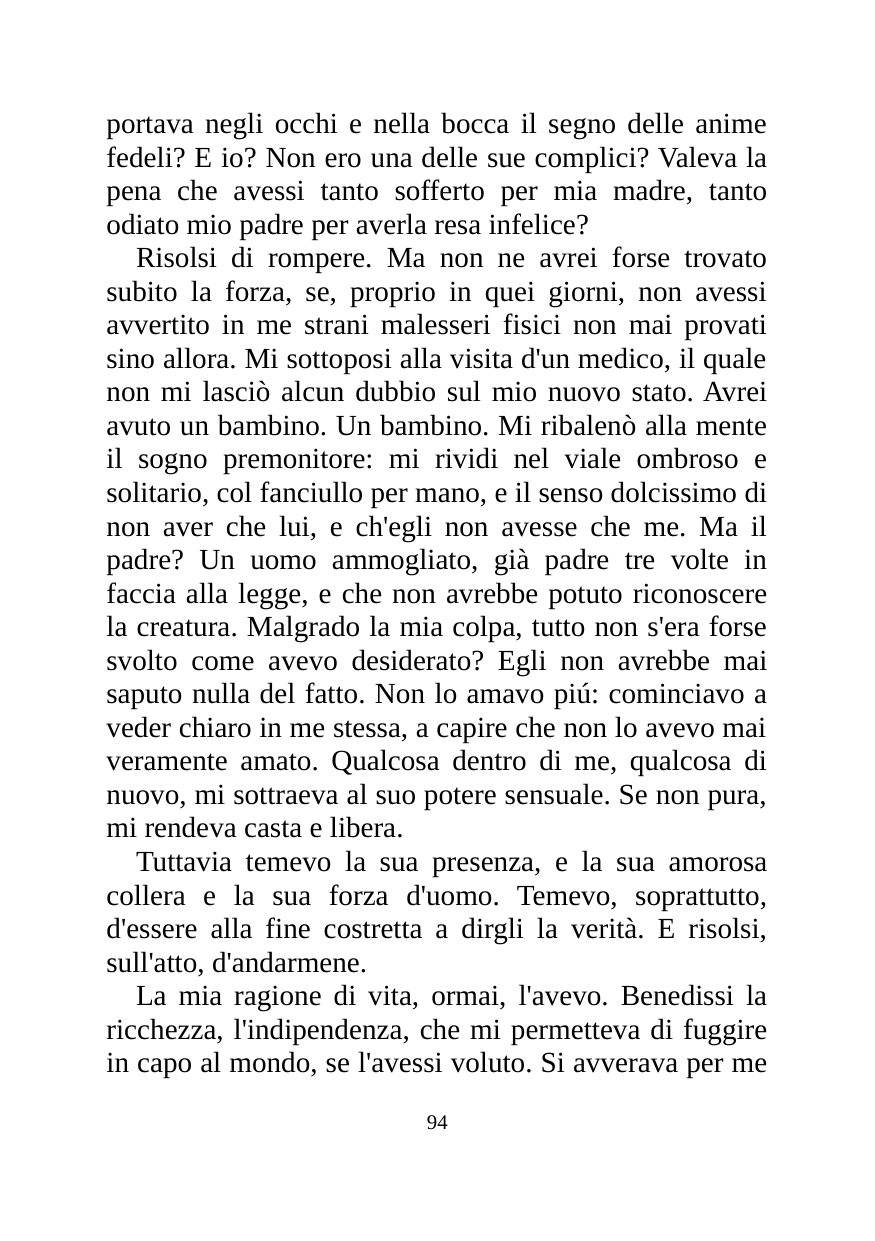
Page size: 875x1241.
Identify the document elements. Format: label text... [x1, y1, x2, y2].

text portava negli occhi e nella bocca il segno delle anime fedeli? E io? Non ero una delle sue complici? Valeva la pena che avessi tanto sofferto per mia madre, tanto odiato mio padre per averla resa infelice? [106, 106, 768, 240]
text La mia ragione di vita, ormai, l'avevo. Benedissi la ricchezza, l'indipendenza, che mi permetteva di fuggire in capo al mondo, se l'avessi voluto. Si avverava per me [106, 978, 768, 1079]
text Risolsi di rompere. Ma non ne avrei forse trovato subito la forza, se, proprio in quei giorni, non avessi avvertito in me strani malesseri fisici non mai provati sino allora. Mi sottoposi alla visita d'un medico, il quale non mi lasciò alcun dubbio sul mio nuovo stato. Avrei avuto un bambino. Un bambino. Mi ribalenò alla mente il sogno premonitore: mi rividi nel viale ombroso e solitario, col fanciullo per mano, e il senso dolcissimo di non aver che lui, e ch'egli non avesse che me. Ma il padre? Un uomo ammogliato, già padre tre volte in faccia alla legge, e che non avrebbe potuto riconoscere la creatura. Malgrado la mia colpa, tutto non s'era forse svolto come avevo desiderato? Egli non avrebbe mai saputo nulla del fatto. Non lo amavo piú: cominciavo a veder chiaro in me stessa, a capire che non lo avevo mai veramente amato. Qualcosa dentro di me, qualcosa di nuovo, mi sottraeva al suo potere sensuale. Se non pura, mi rendeva casta e libera. [106, 240, 768, 844]
text Tuttavia temevo la sua presenza, e la sua amorosa collera e la sua forza d'uomo. Temevo, soprattutto, d'essere alla fine costretta a dirgli la verità. E risolsi, sull'atto, d'andarmene. [106, 844, 768, 978]
